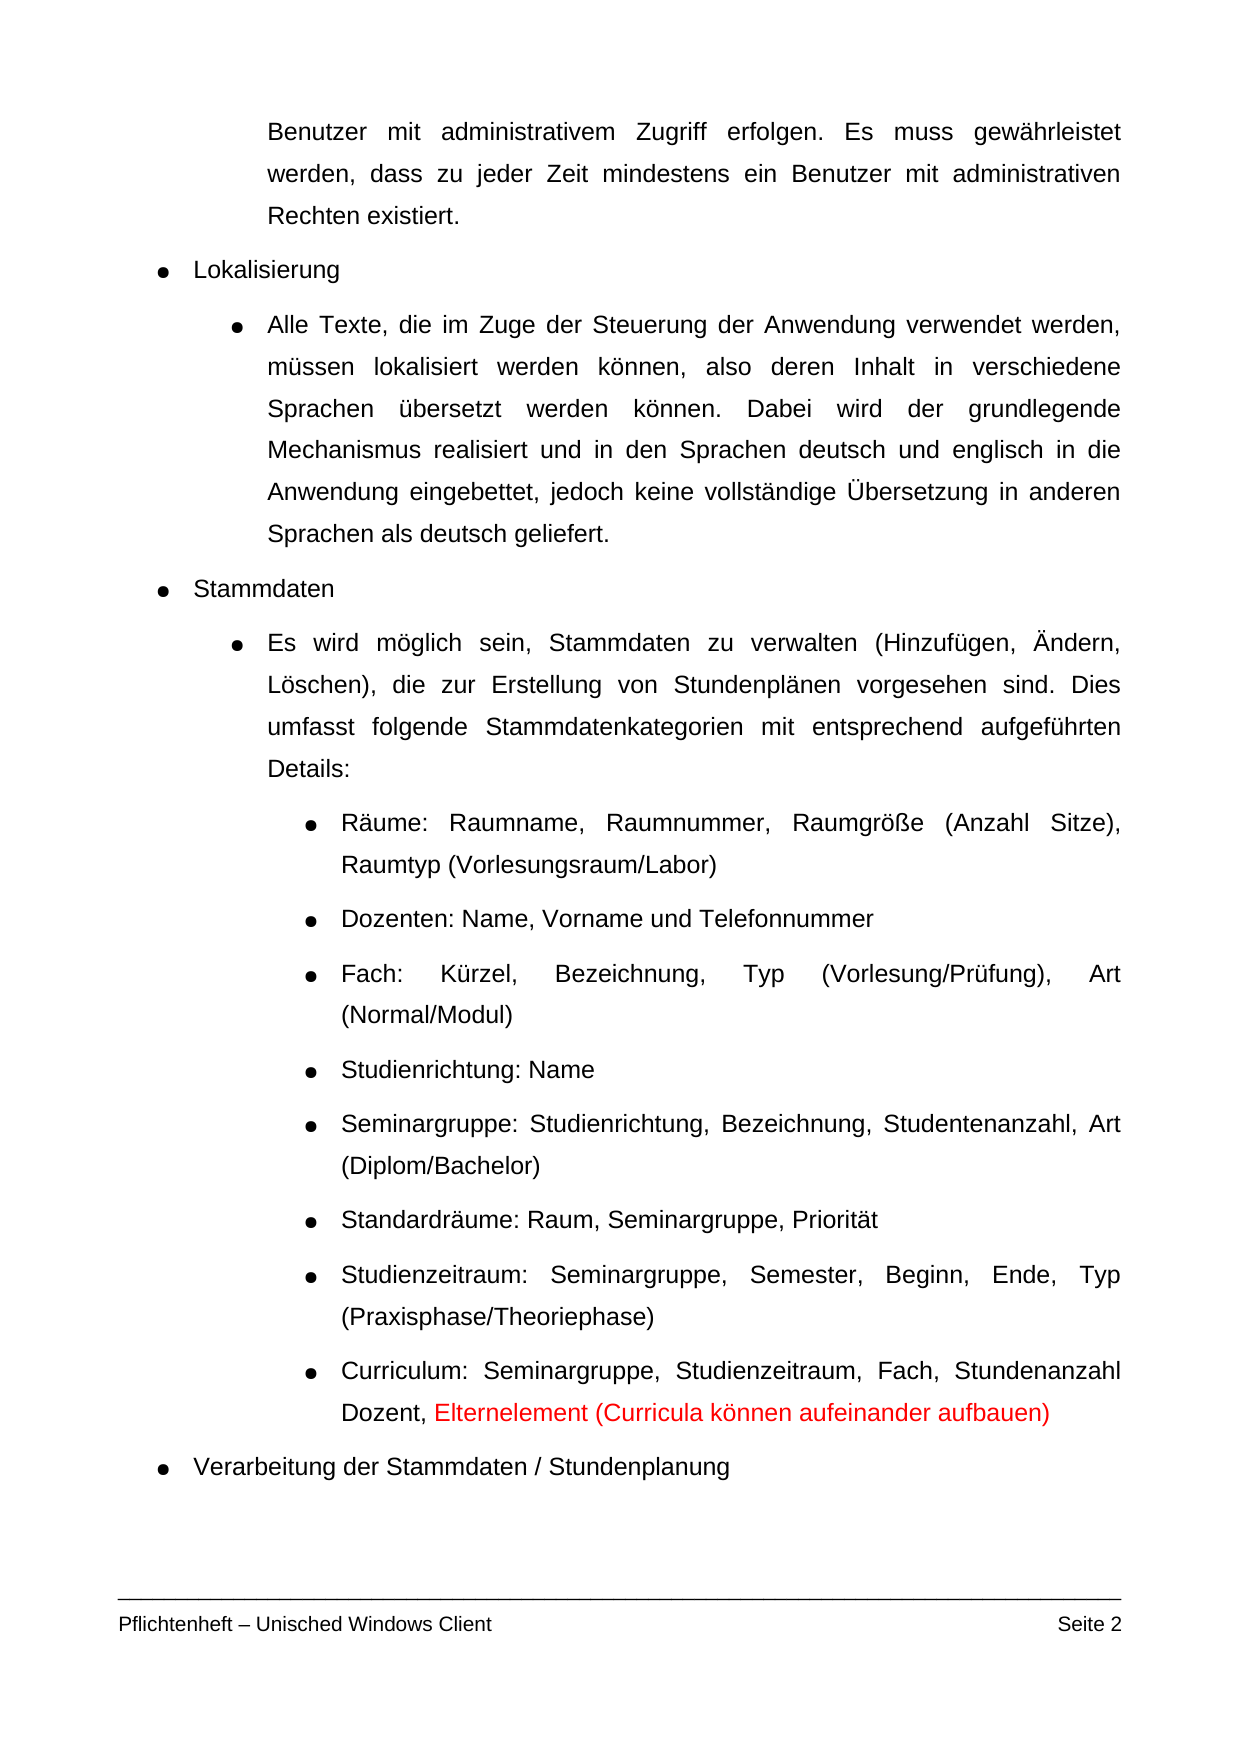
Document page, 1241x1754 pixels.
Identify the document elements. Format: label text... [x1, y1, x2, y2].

list Stammdaten [156, 574, 1122, 602]
list Lokalisierung [156, 256, 1122, 284]
list Alle Texte, die im Zuge der Steuerung der Anwendung verwendet werden, müssen lokalisiert werden können, also deren Inhalt in verschiedene Sprachen übersetzt werden können. Dabei wird der grundlegende Mechanismus realisiert und in den Sprachen deutsch und englisch in die Anwendung eingebettet, jedoch keine vollständige Übersetzung in anderen Sprachen als deutsch geliefert. [229, 311, 1122, 548]
list Benutzer mit administrativem Zugriff erfolgen. Es muss gewährleistet werden, dass zu jeder Zeit mindestens ein Benutzer mit administrativen Rechten existiert. [229, 118, 1122, 230]
list Räume: Raumname, Raumnummer, Raumgröße (Anzahl Sitze), Raumtyp (Vorlesungsraum/Labor) [303, 809, 1122, 878]
list Curriculum: Seminargruppe, Studienzeitraum, Fach, Stundenanzahl Dozent, Elternelement (Curricula können aufeinander aufbauen) [303, 1357, 1122, 1427]
list Es wird möglich sein, Stammdaten zu verwalten (Hinzufügen, Ändern, Löschen), die zur Erstellung von Stundenplänen vorgesehen sind. Dies umfasst folgende Stammdatenkategorien mit entsprechend aufgeführten Details: [229, 629, 1122, 782]
list Studienzeitraum: Seminargruppe, Semester, Beginn, Ende, Typ (Praxisphase/Theoriephase) [303, 1261, 1122, 1330]
list Standardräume: Raum, Seminargruppe, Priorität [303, 1206, 1122, 1234]
list Dozenten: Name, Vorname und Telefonnummer [303, 905, 1122, 933]
list Seminargruppe: Studienrichtung, Bezeichnung, Studentenanzahl, Art (Diplom/Bachelor) [303, 1110, 1122, 1180]
list Studienrichtung: Name [303, 1056, 1122, 1083]
list Verarbeitung der Stammdaten / Stundenplanung [156, 1453, 1122, 1481]
list Fach: Kürzel, Bezeichnung, Typ (Vorlesung/Prüfung), Art (Normal/Modul) [303, 959, 1122, 1029]
